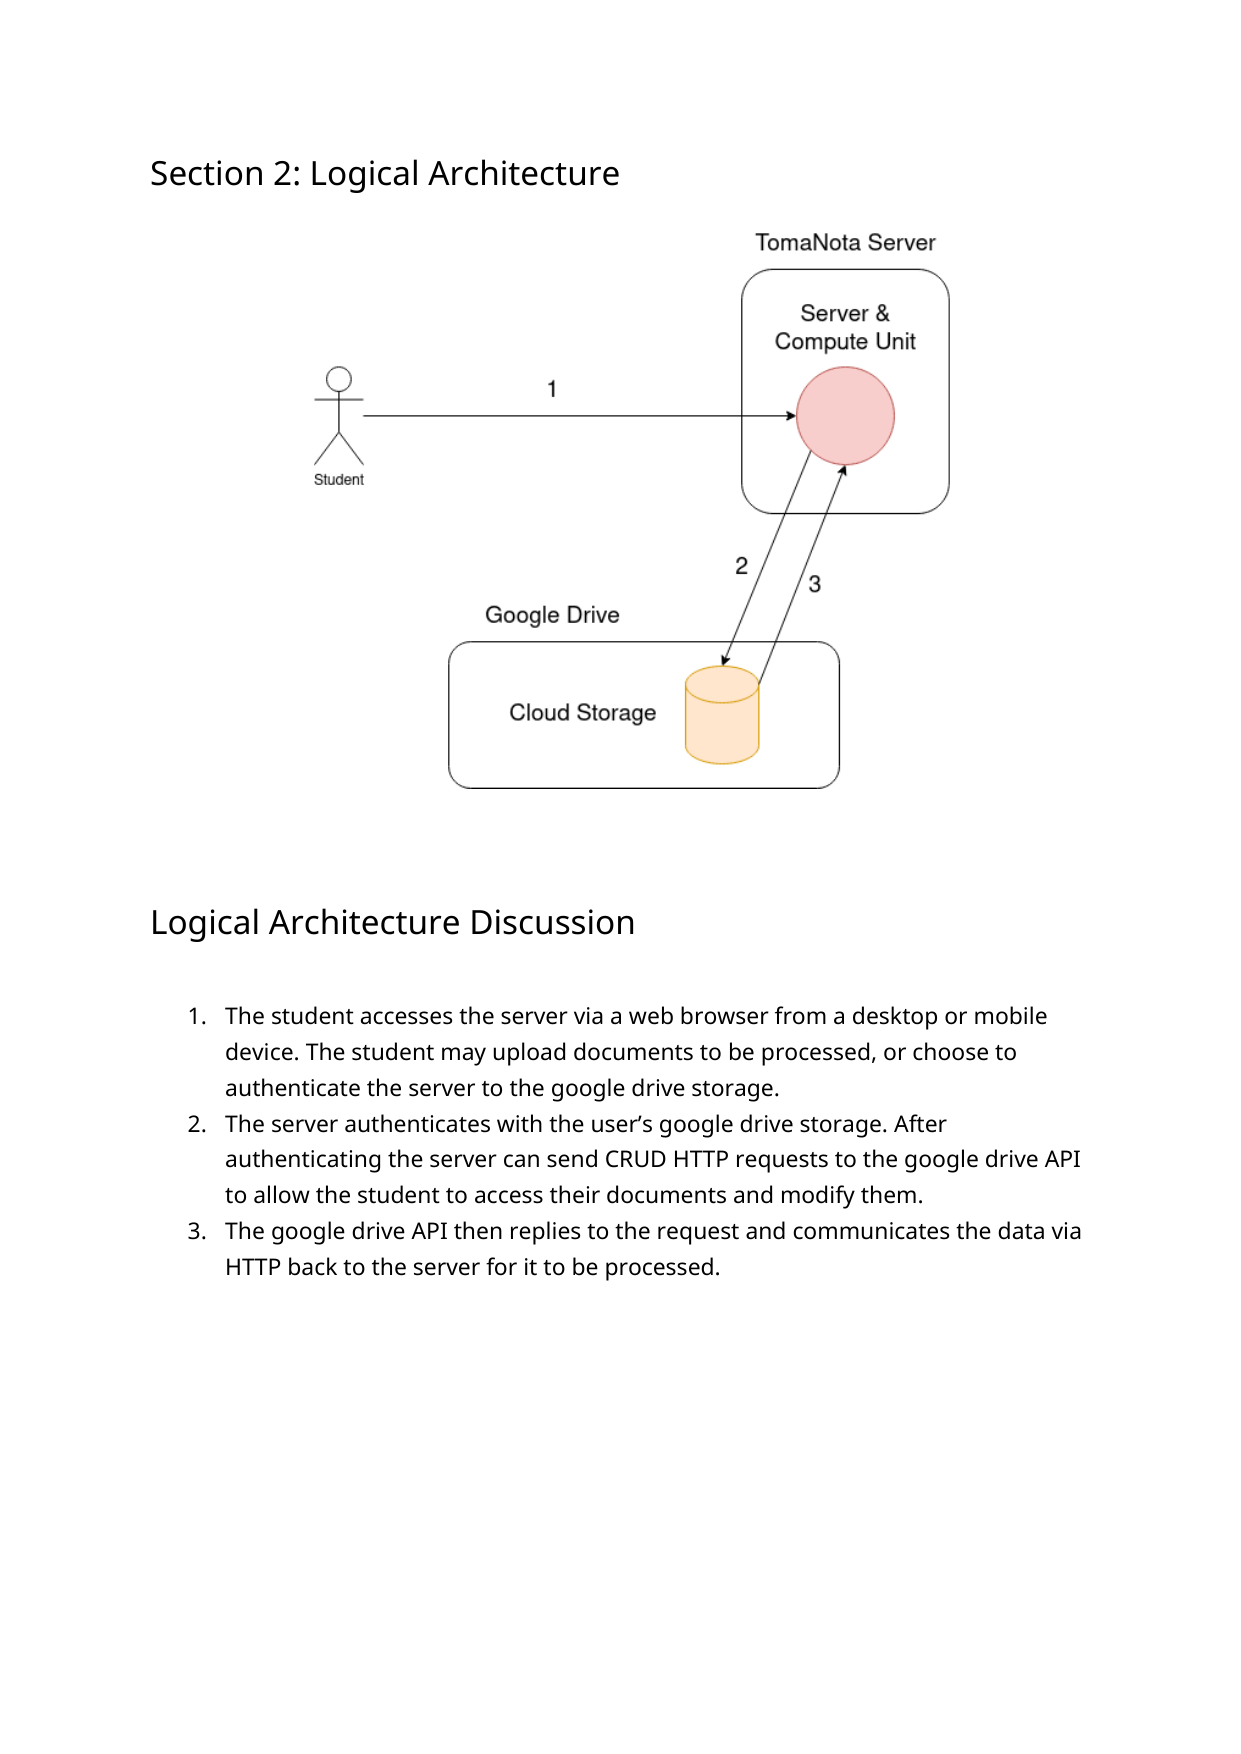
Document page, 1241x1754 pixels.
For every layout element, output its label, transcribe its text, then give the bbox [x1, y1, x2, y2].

list The student accesses the server via a web browser from a desktop or mobile device. The student may upload documents to be processed, or choose to authenticate the server to the google drive storage. [187, 1000, 1090, 1103]
list The google drive API then replies to the request and communicates the data via HTTP back to the server for it to be processed. [187, 1215, 1090, 1282]
subtitle Logical Architecture Discussion [150, 899, 1090, 944]
picture [314, 220, 950, 789]
list The server authenticates with the user’s google drive storage. After authenticating the server can send CRUD HTTP requests to the google drive API to allow the student to access their documents and modify them. [187, 1107, 1090, 1211]
subtitle Section 2: Logical Architecture [150, 150, 1090, 195]
